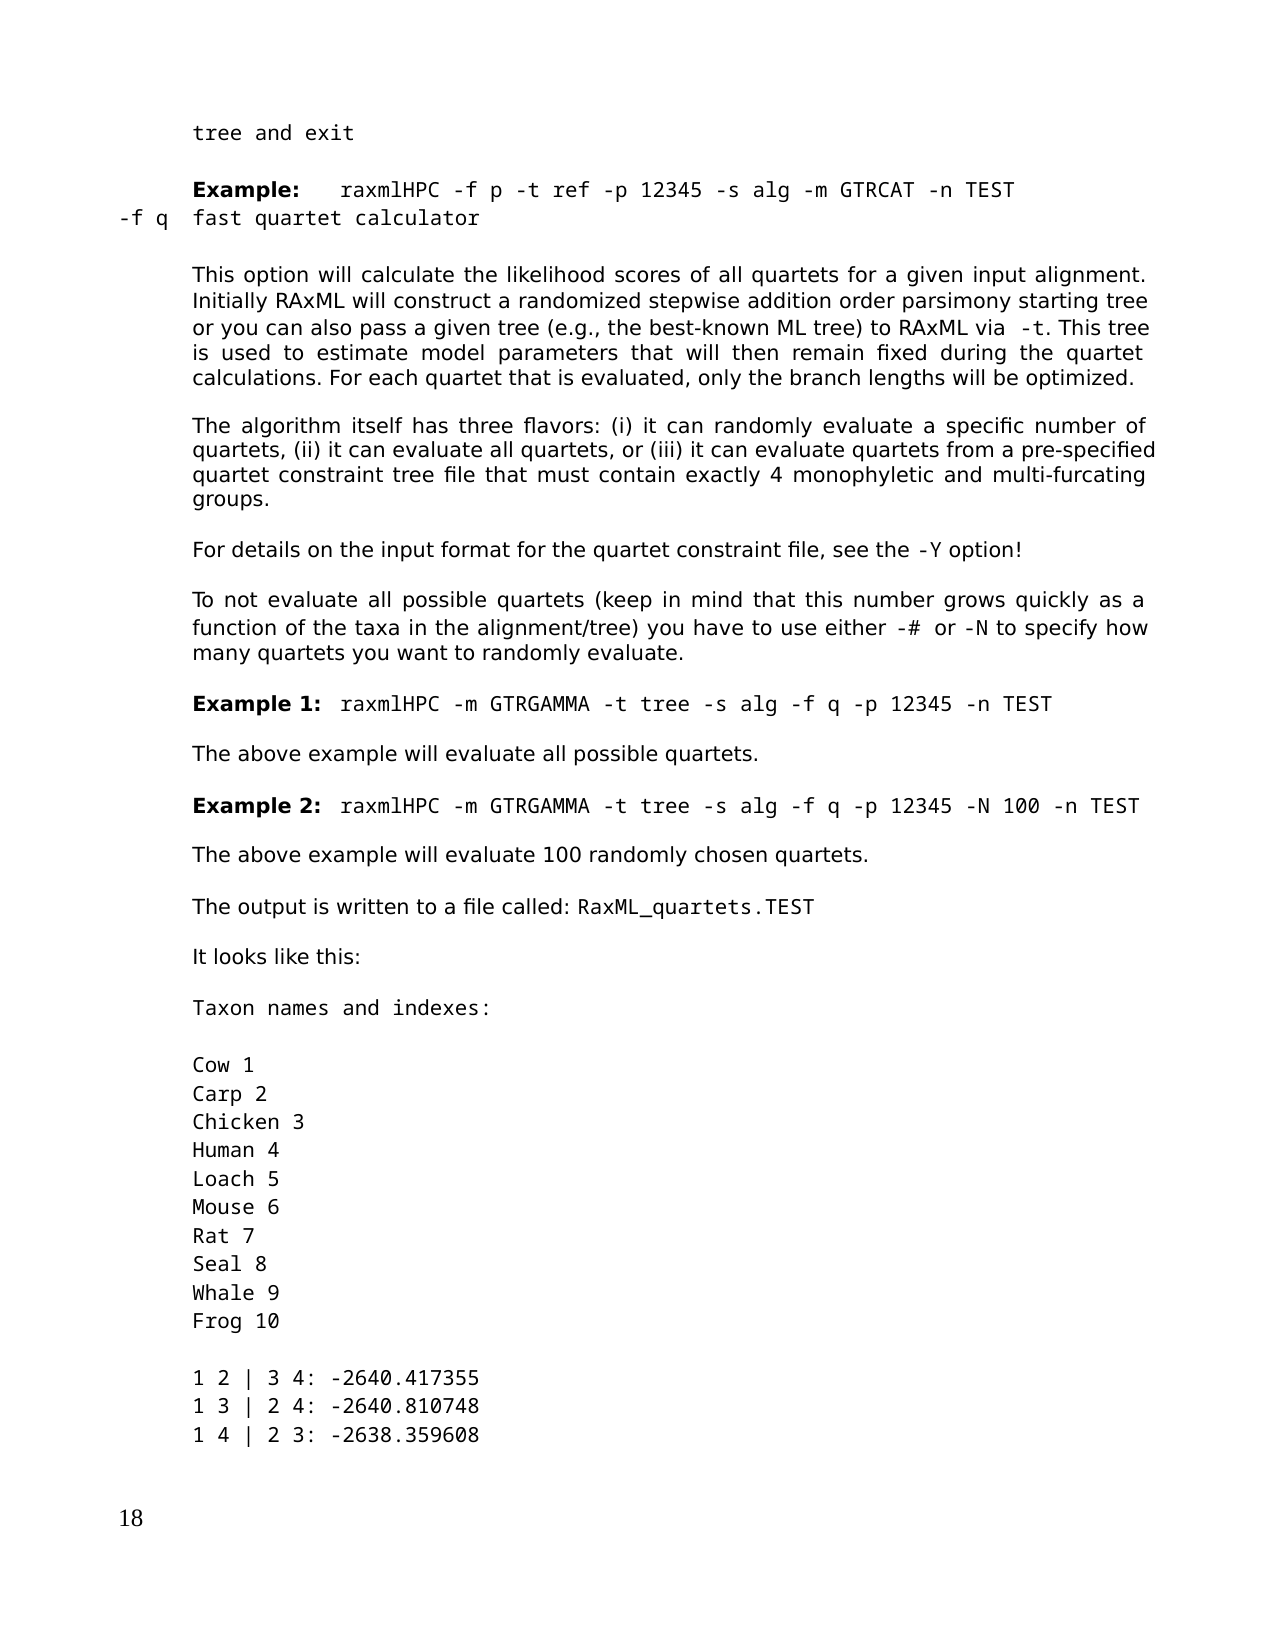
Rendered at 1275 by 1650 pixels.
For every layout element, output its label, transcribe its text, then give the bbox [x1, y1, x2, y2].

text Rat 7 [118, 1221, 1157, 1249]
text Chicken 3 [118, 1107, 1157, 1136]
text tree and exit [118, 118, 1157, 147]
text Taxon names and indexes: [118, 993, 1157, 1022]
text This option will calculate the likelihood scores of all quartets for a given input alignment. Initially RAxML will construct a randomized stepwise addition order parsimony starting tree or you can also pass a given tree (e.g., the best-known ML tree) to RAxML via -t. This tree is used to estimate model parameters that will then remain fixed during the quartet calculations. For each quartet that is evaluated, only the branch lengths will be optimized. [118, 260, 1157, 390]
text To not evaluate all possible quartets (keep in mind that this number grows quickly as a function of the taxa in the alignment/tree) you have to use either -# or -N to specify how many quartets you want to randomly evaluate. [118, 588, 1157, 665]
text For details on the input format for the quartet constraint file, see the -Y option! [118, 536, 1157, 564]
text 1 4 | 2 3: -2638.359608 [118, 1420, 1157, 1448]
text Example 1: raxmlHPC -m GTRGAMMA -t tree -s alg -f q -p 12345 -n TEST [118, 689, 1157, 718]
text 1 3 | 2 4: -2640.810748 [118, 1391, 1157, 1420]
text Whale 9 [118, 1278, 1157, 1306]
text Seal 8 [118, 1249, 1157, 1278]
text 1 2 | 3 4: -2640.417355 [118, 1363, 1157, 1391]
text Example 2: raxmlHPC -m GTRGAMMA -t tree -s alg -f q -p 12345 -N 100 -n TEST [118, 791, 1157, 819]
text The above example will evaluate 100 randomly chosen quartets. [118, 843, 1157, 868]
text Frog 10 [118, 1306, 1157, 1334]
text Mouse 6 [118, 1192, 1157, 1221]
text The above example will evaluate all possible quartets. [118, 742, 1157, 767]
text Loach 5 [118, 1164, 1157, 1192]
text It looks like this: [118, 945, 1157, 969]
text The algorithm itself has three flavors: (i) it can randomly evaluate a specific number of quartets, (ii) it can evaluate all quartets, or (iii) it can evaluate quartets from a pre-specified quartet constraint tree file that must contain exactly 4 monophyletic and multi-furcating groups. [118, 414, 1157, 511]
text Cow 1 [118, 1050, 1157, 1079]
text Example: raxmlHPC -f p -t ref -p 12345 -s alg -m GTRCAT -n TEST [118, 175, 1157, 203]
text The output is written to a file called: RaxML_quartets.TEST [118, 892, 1157, 921]
text Human 4 [118, 1136, 1157, 1164]
text -f q fast quartet calculator [118, 203, 1157, 232]
text Carp 2 [118, 1079, 1157, 1107]
